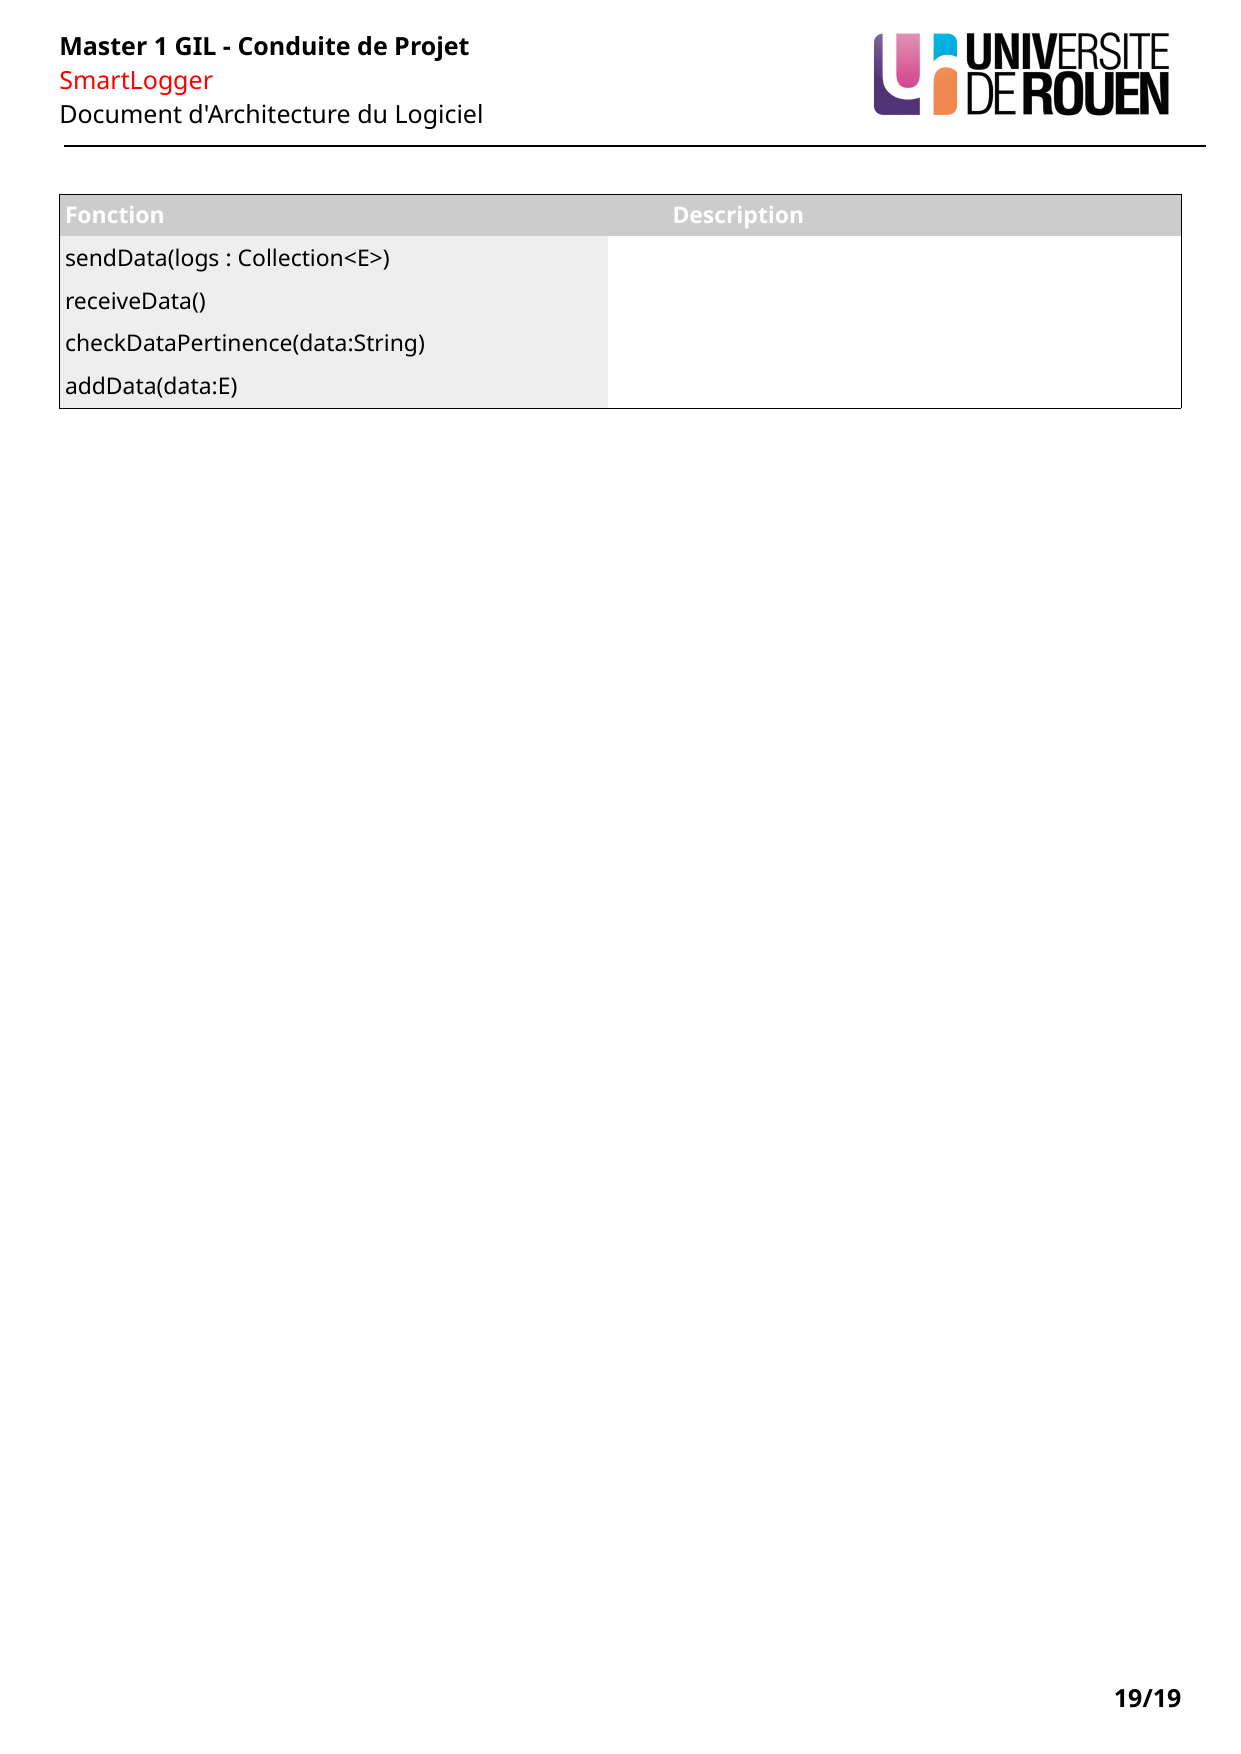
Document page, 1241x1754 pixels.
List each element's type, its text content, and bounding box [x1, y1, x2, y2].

table_cell receiveData() [60, 279, 608, 322]
table_cell sendData(logs : Collection<E>) [60, 236, 608, 279]
table_cell [608, 364, 1181, 408]
table_header Description [608, 195, 1181, 236]
table_cell [608, 322, 1181, 364]
picture [872, 32, 1170, 118]
table_cell checkDataPertinence(data:String) [60, 322, 608, 364]
table_cell addData(data:E) [60, 364, 608, 408]
table_cell [608, 279, 1181, 322]
table_cell [608, 236, 1181, 279]
table_header Fonction [60, 195, 608, 236]
